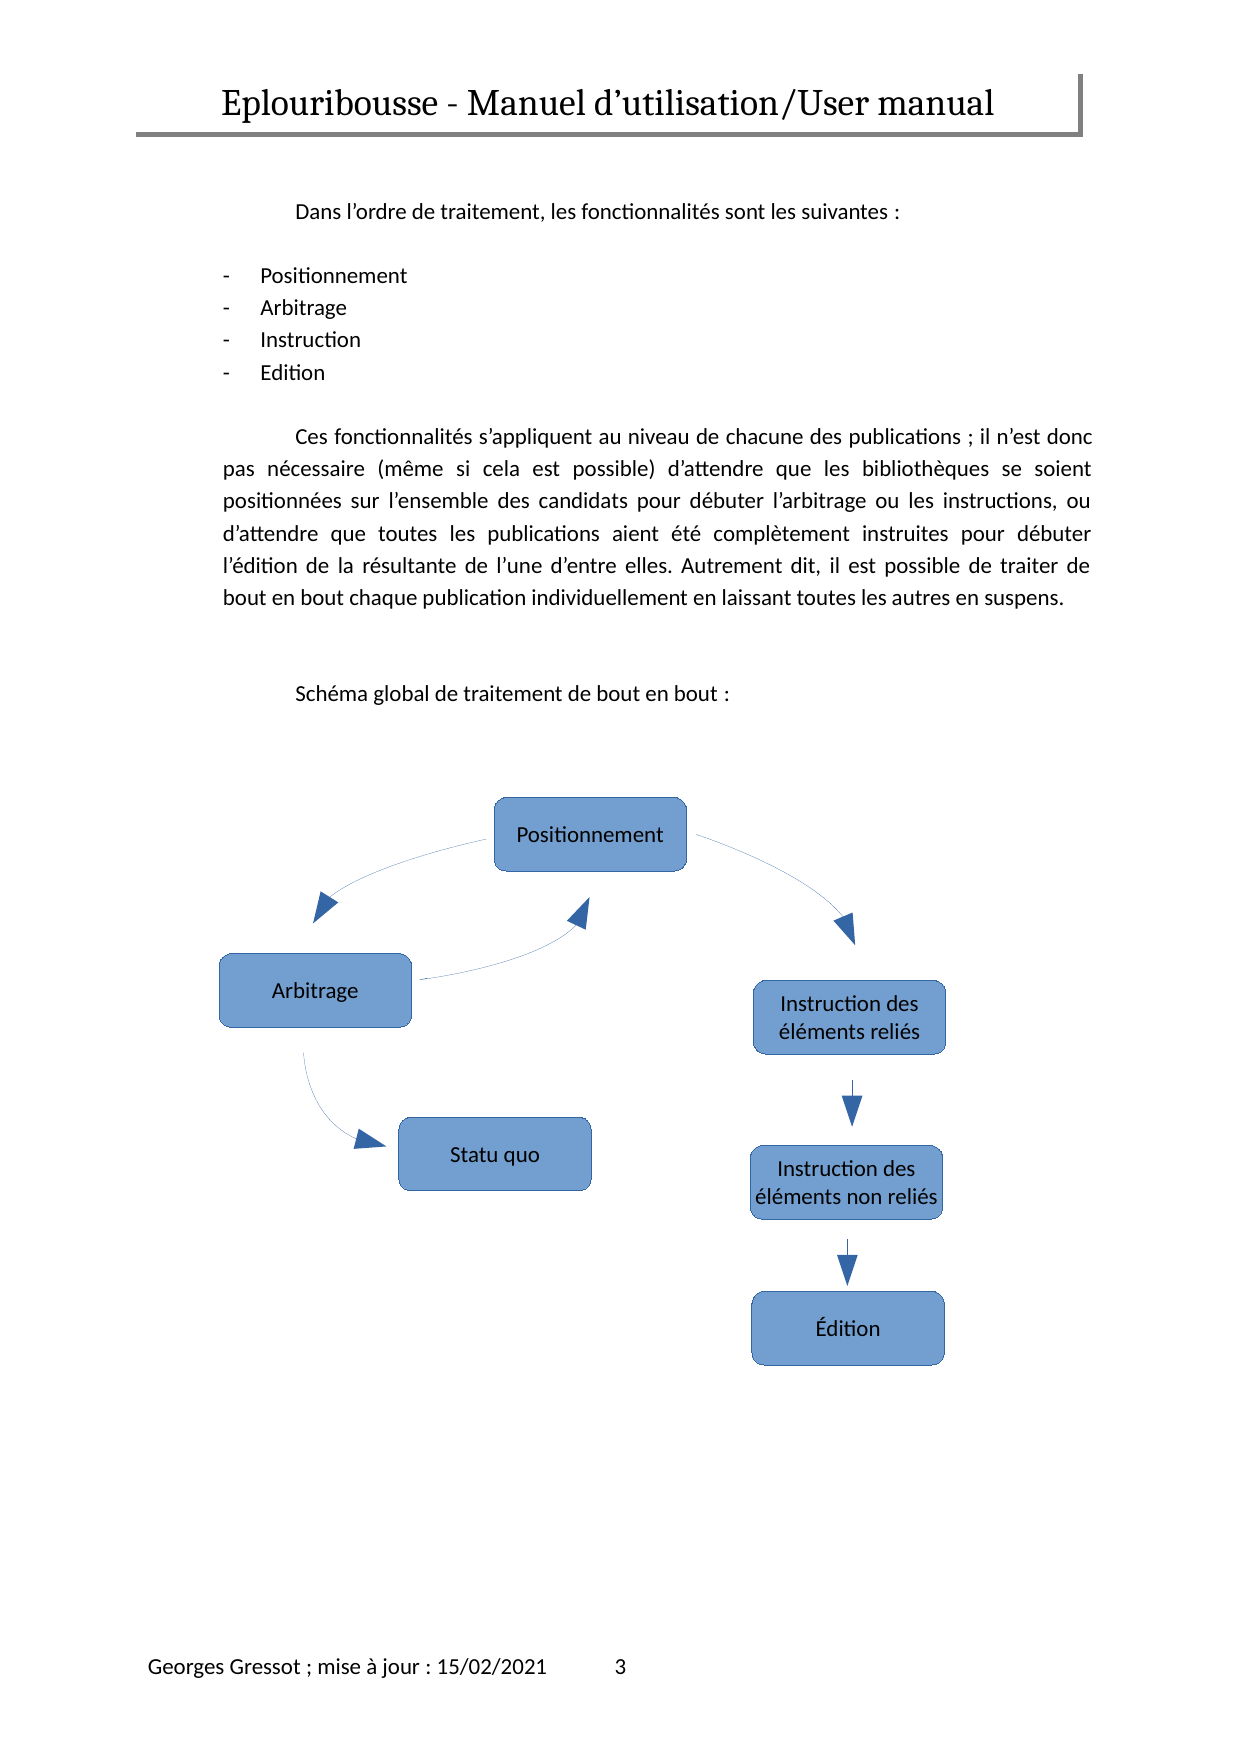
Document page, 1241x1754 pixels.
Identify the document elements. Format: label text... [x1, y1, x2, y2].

list Ces fonctionnalités s’appliquent au niveau de chacune des publications ; il n’est donc pas nécessaire (même si cela est possible) d’attendre que les bibliothèques se soient positionnées sur l’ensemble des candidats pour débuter l’arbitrage ou les instructions, ou d’attendre que toutes les publications aient été complètement instruites pour débuter l’édition de la résultante de l’une d’entre elles. Autrement dit, il est possible de traiter de bout en bout chaque publication individuellement en laissant toutes les autres en suspens. [223, 422, 1093, 611]
list Arbitrage [223, 293, 1093, 321]
list Edition [223, 358, 1093, 386]
list Dans l’ordre de traitement, les fonctionnalités sont les suivantes : [223, 197, 1093, 225]
list Schéma global de traitement de bout en bout : [223, 679, 1093, 708]
list Positionnement [223, 261, 1093, 289]
list Instruction [223, 326, 1093, 353]
